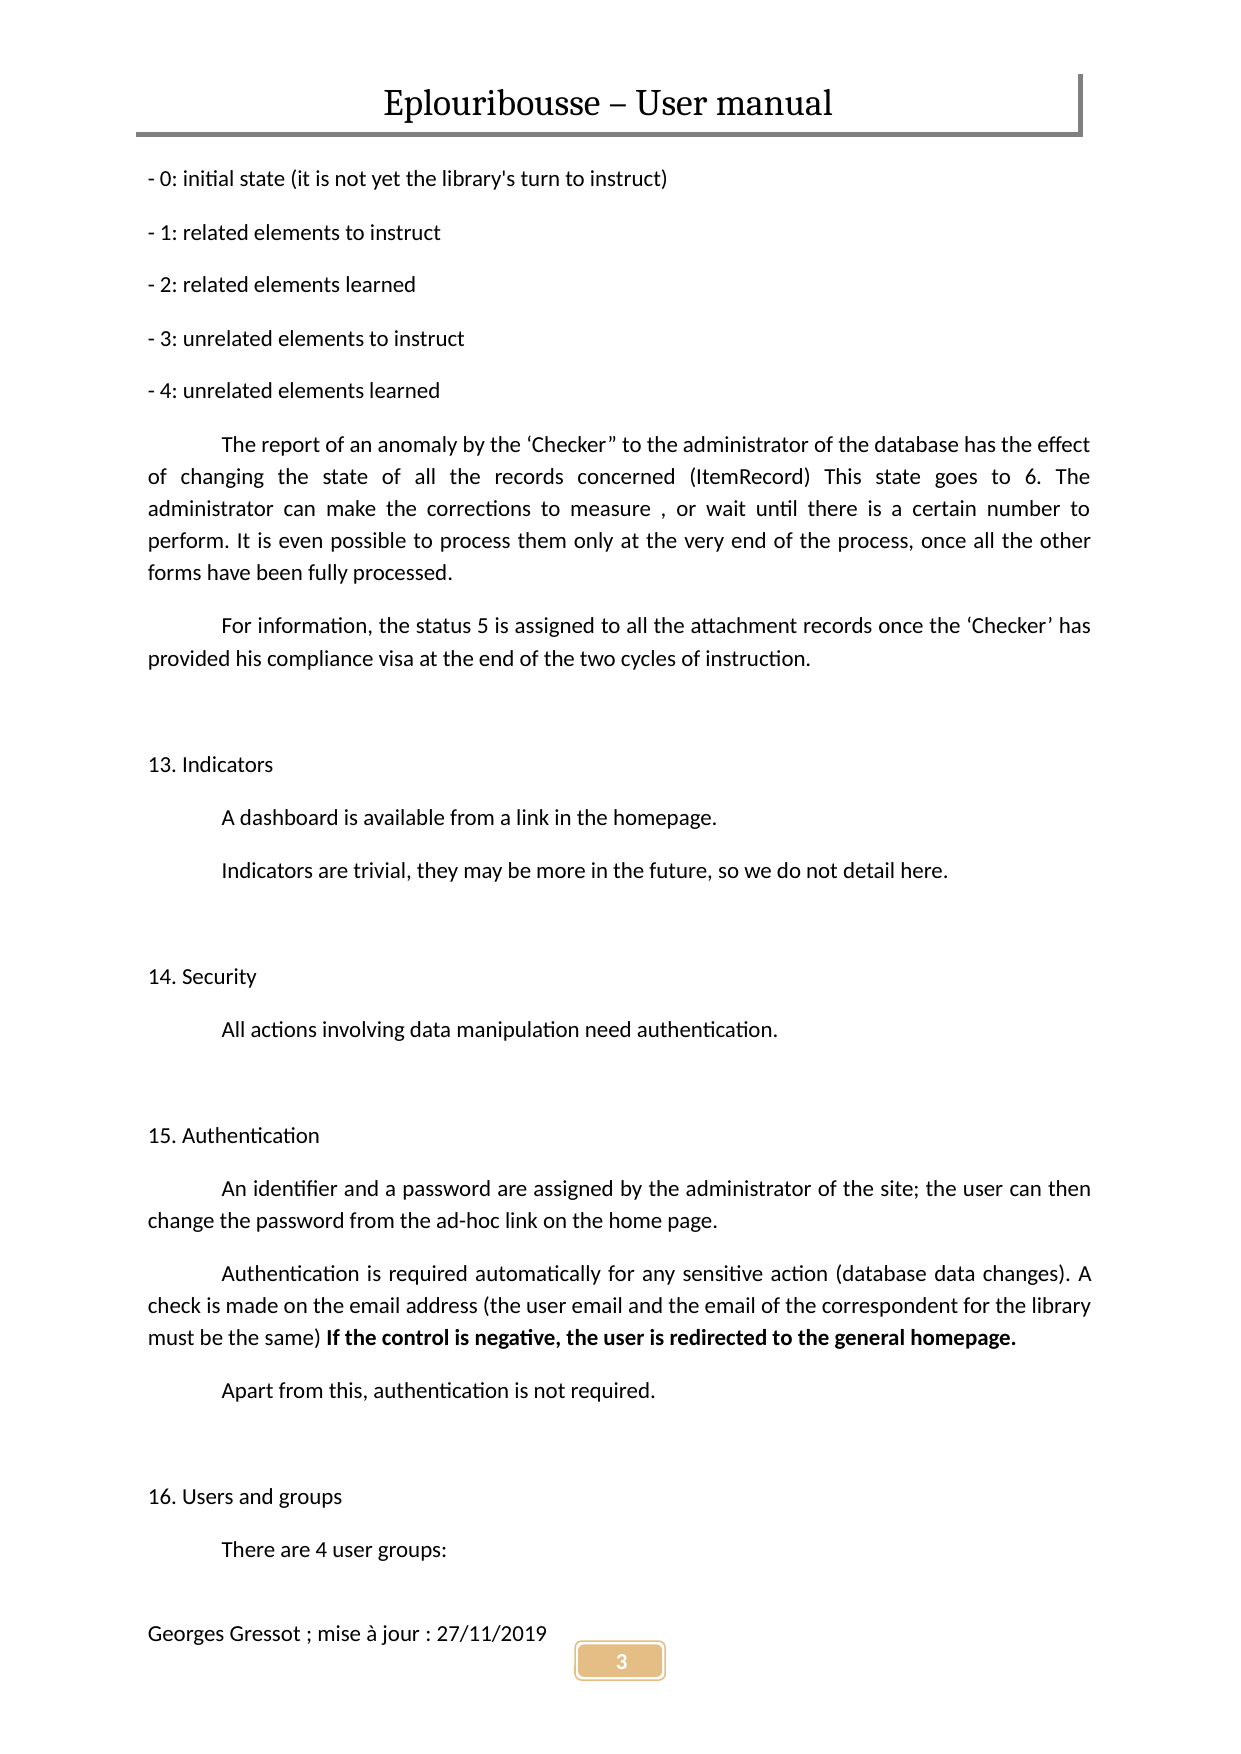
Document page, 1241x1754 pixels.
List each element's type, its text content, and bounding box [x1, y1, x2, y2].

text - 4: unrelated elements learned [148, 377, 1093, 405]
text There are 4 user groups: [148, 1536, 1093, 1563]
text - 0: initial state (it is not yet the library's turn to instruct) [148, 164, 1093, 193]
text All actions involving data manipulation need authentication. [148, 1015, 1093, 1043]
text Authentication is required automatically for any sensitive action (database data changes). A check is made on the email address (the user email and the email of the correspondent for the library must be the same) If the control is negative, the user is redirected to the general homepage. [148, 1259, 1093, 1351]
text - 3: unrelated elements to instruct [148, 324, 1093, 352]
text Apart from this, authentication is not required. [148, 1376, 1093, 1404]
text 14. Security [148, 962, 1093, 990]
text - 1: related elements to instruct [148, 218, 1093, 246]
text 13. Indicators [148, 750, 1093, 778]
text - 2: related elements learned [148, 271, 1093, 299]
text For information, the status 5 is assigned to all the attachment records once the ‘Checker’ has provided his compliance visa at the end of the two cycles of instruction. [148, 611, 1093, 672]
text 16. Users and groups [148, 1482, 1093, 1511]
text An identifier and a password are assigned by the administrator of the site; the user can then change the password from the ad-hoc link on the home page. [148, 1174, 1093, 1234]
text Indicators are trivial, they may be more in the future, so we do not detail here. [148, 856, 1093, 884]
text 15. Authentication [148, 1121, 1093, 1149]
text A dashboard is available from a link in the homepage. [148, 803, 1093, 831]
text The report of an anomaly by the ‘Checker” to the administrator of the database has the effect of changing the state of all the records concerned (ItemRecord) This state goes to 6. The administrator can make the corrections to measure , or wait until there is a certain number to perform. It is even possible to process them only at the very end of the process, once all the other forms have been fully processed. [148, 430, 1093, 586]
